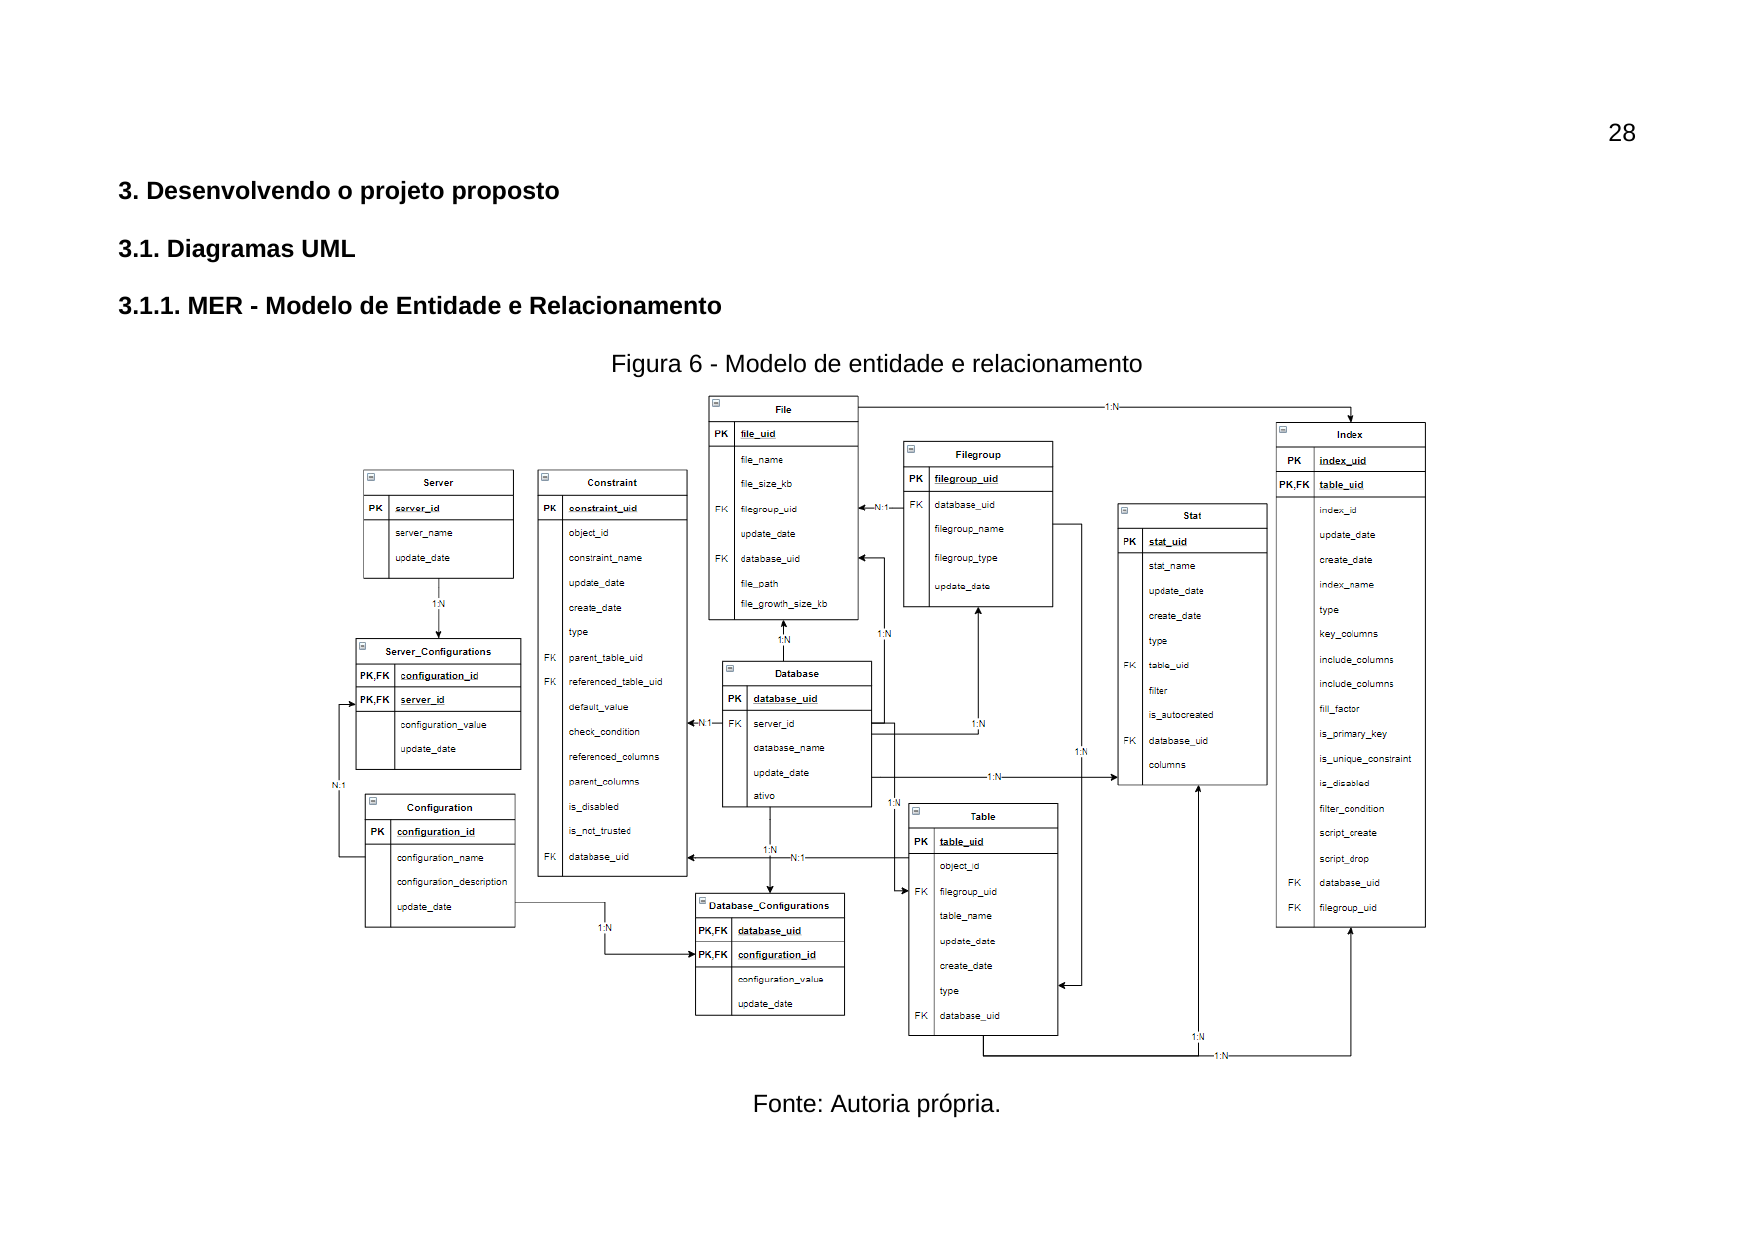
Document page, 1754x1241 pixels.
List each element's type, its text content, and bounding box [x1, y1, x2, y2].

subtitle 3.1.1. MER - Modelo de Entidade e Relacionamento [118, 291, 1636, 320]
text Fonte: Autoria própria. [118, 1060, 1636, 1117]
picture [325, 392, 1429, 1060]
subtitle 3. Desenvolvendo o projeto proposto [118, 176, 1636, 205]
text Figura 6 - Modelo de entidade e relacionamento [118, 349, 1636, 378]
subtitle 3.1. Diagramas UML [118, 234, 1636, 263]
